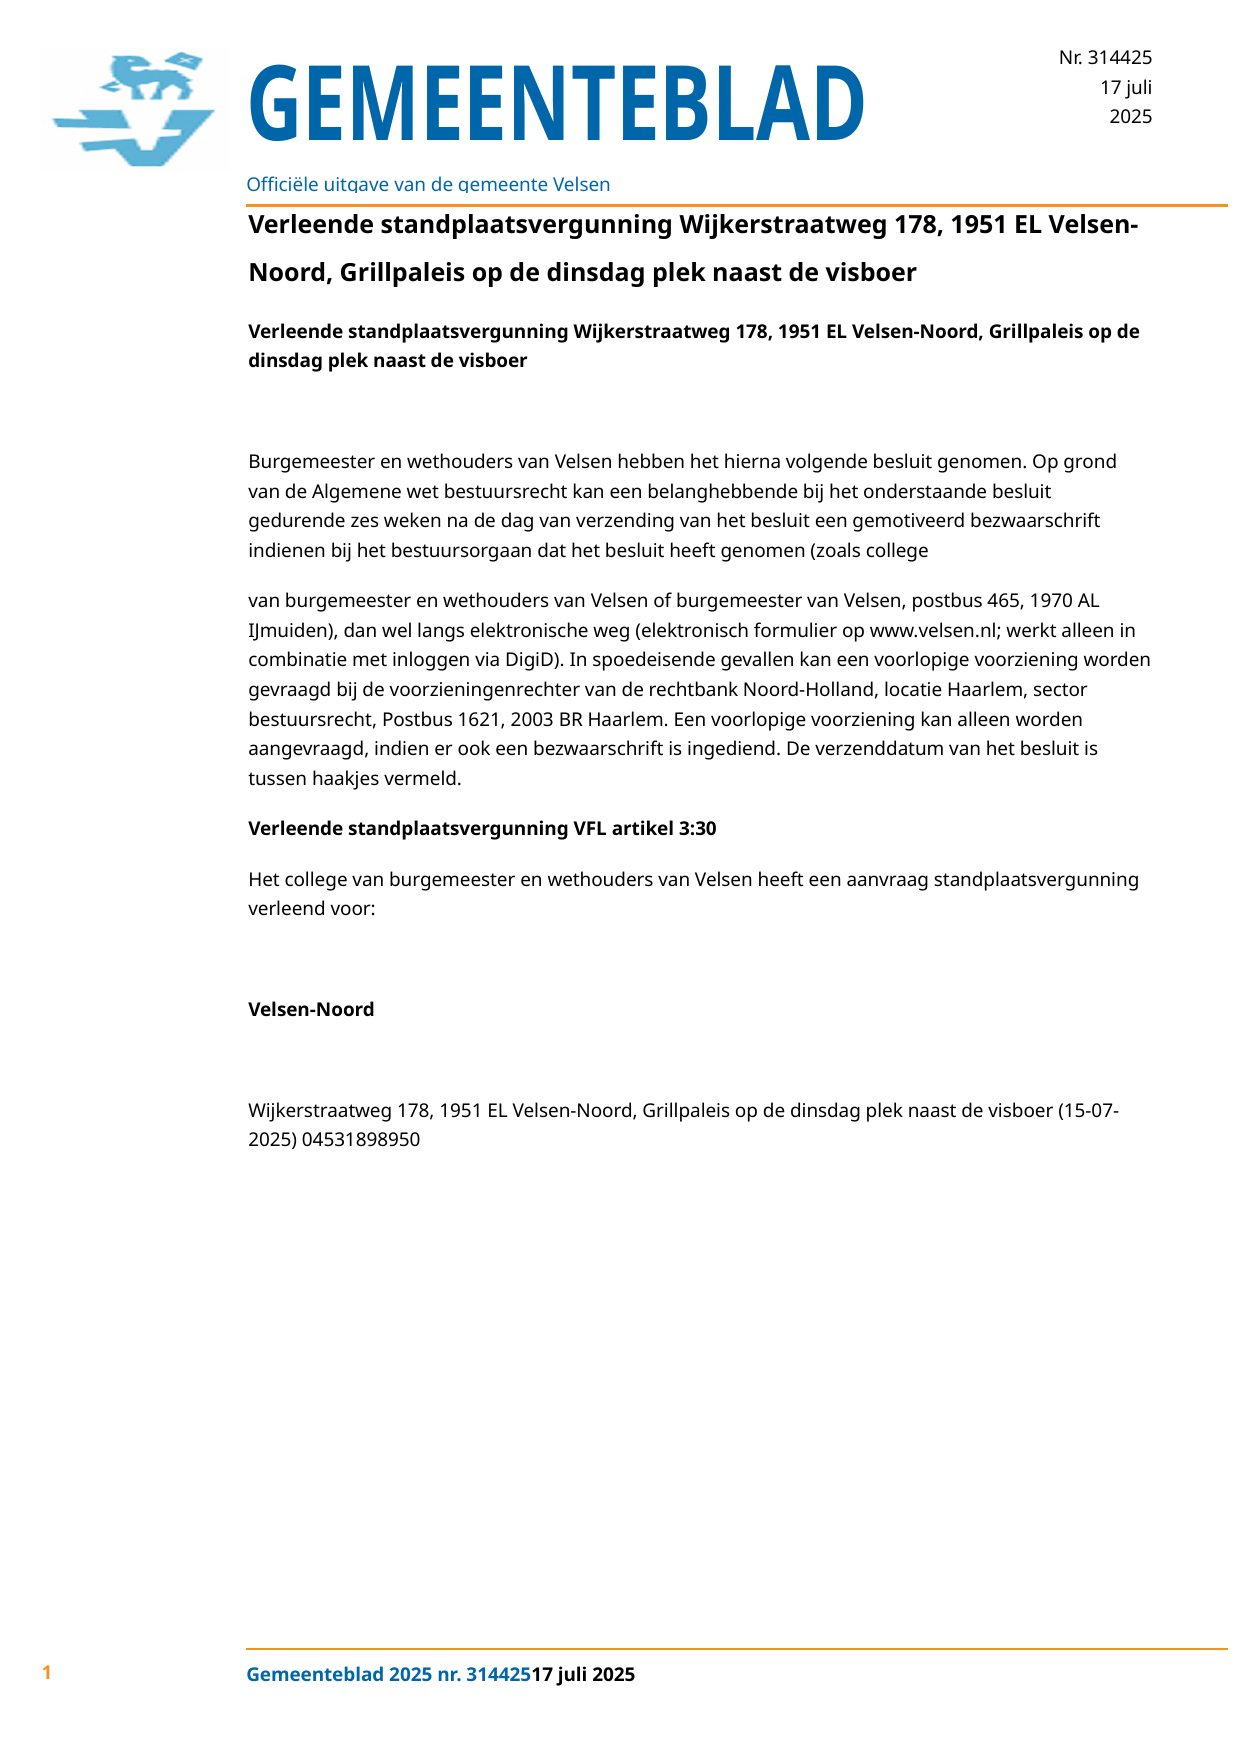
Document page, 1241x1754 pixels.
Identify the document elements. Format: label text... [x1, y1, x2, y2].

text Wijkerstraatweg 178, 1951 EL Velsen-Noord, Grillpaleis op de dinsdag plek naast de visboer (15-07-2025) 04531898950 [248, 1097, 1152, 1152]
text van burgemeester en wethouders van Velsen of burgemeester van Velsen, postbus 465, 1970 AL IJmuiden), dan wel langs elektronische weg (elektronisch formulier op www.velsen.nl; werkt alleen in combinatie met inloggen via DigiD). In spoedeisende gevallen kan een voorlopige voorziening worden gevraagd bij de voorzieningenrechter van de rechtbank Noord-Holland, locatie Haarlem, sector bestuursrecht, Postbus 1621, 2003 BR Haarlem. Een voorlopige voorziening kan alleen worden aangevraagd, indien er ook een bezwaarschrift is ingediend. De verzenddatum van het besluit is tussen haakjes vermeld. [248, 587, 1152, 791]
picture [41, 47, 231, 172]
text Verleende standplaatsvergunning Wijkerstraatweg 178, 1951 EL Velsen-Noord, Grillpaleis op de dinsdag plek naast de visboer [248, 207, 1152, 288]
text Verleende standplaatsvergunning VFL artikel 3:30 [248, 815, 1152, 841]
text Het college van burgemeester en wethouders van Velsen heeft een aanvraag standplaatsvergunning verleend voor: [248, 866, 1152, 921]
text Verleende standplaatsvergunning Wijkerstraatweg 178, 1951 EL Velsen-Noord, Grillpaleis op de dinsdag plek naast de visboer [248, 318, 1152, 373]
text Burgemeester en wethouders van Velsen hebben het hierna volgende besluit genomen. Op grond van de Algemene wet bestuursrecht kan een belanghebbende bij het onderstaande besluit gedurende zes weken na de dag van verzending van het besluit een gemotiveerd bezwaarschrift indienen bij het bestuursorgaan dat het besluit heeft genomen (zoals college [248, 448, 1152, 563]
text Velsen-Noord [248, 996, 1152, 1022]
